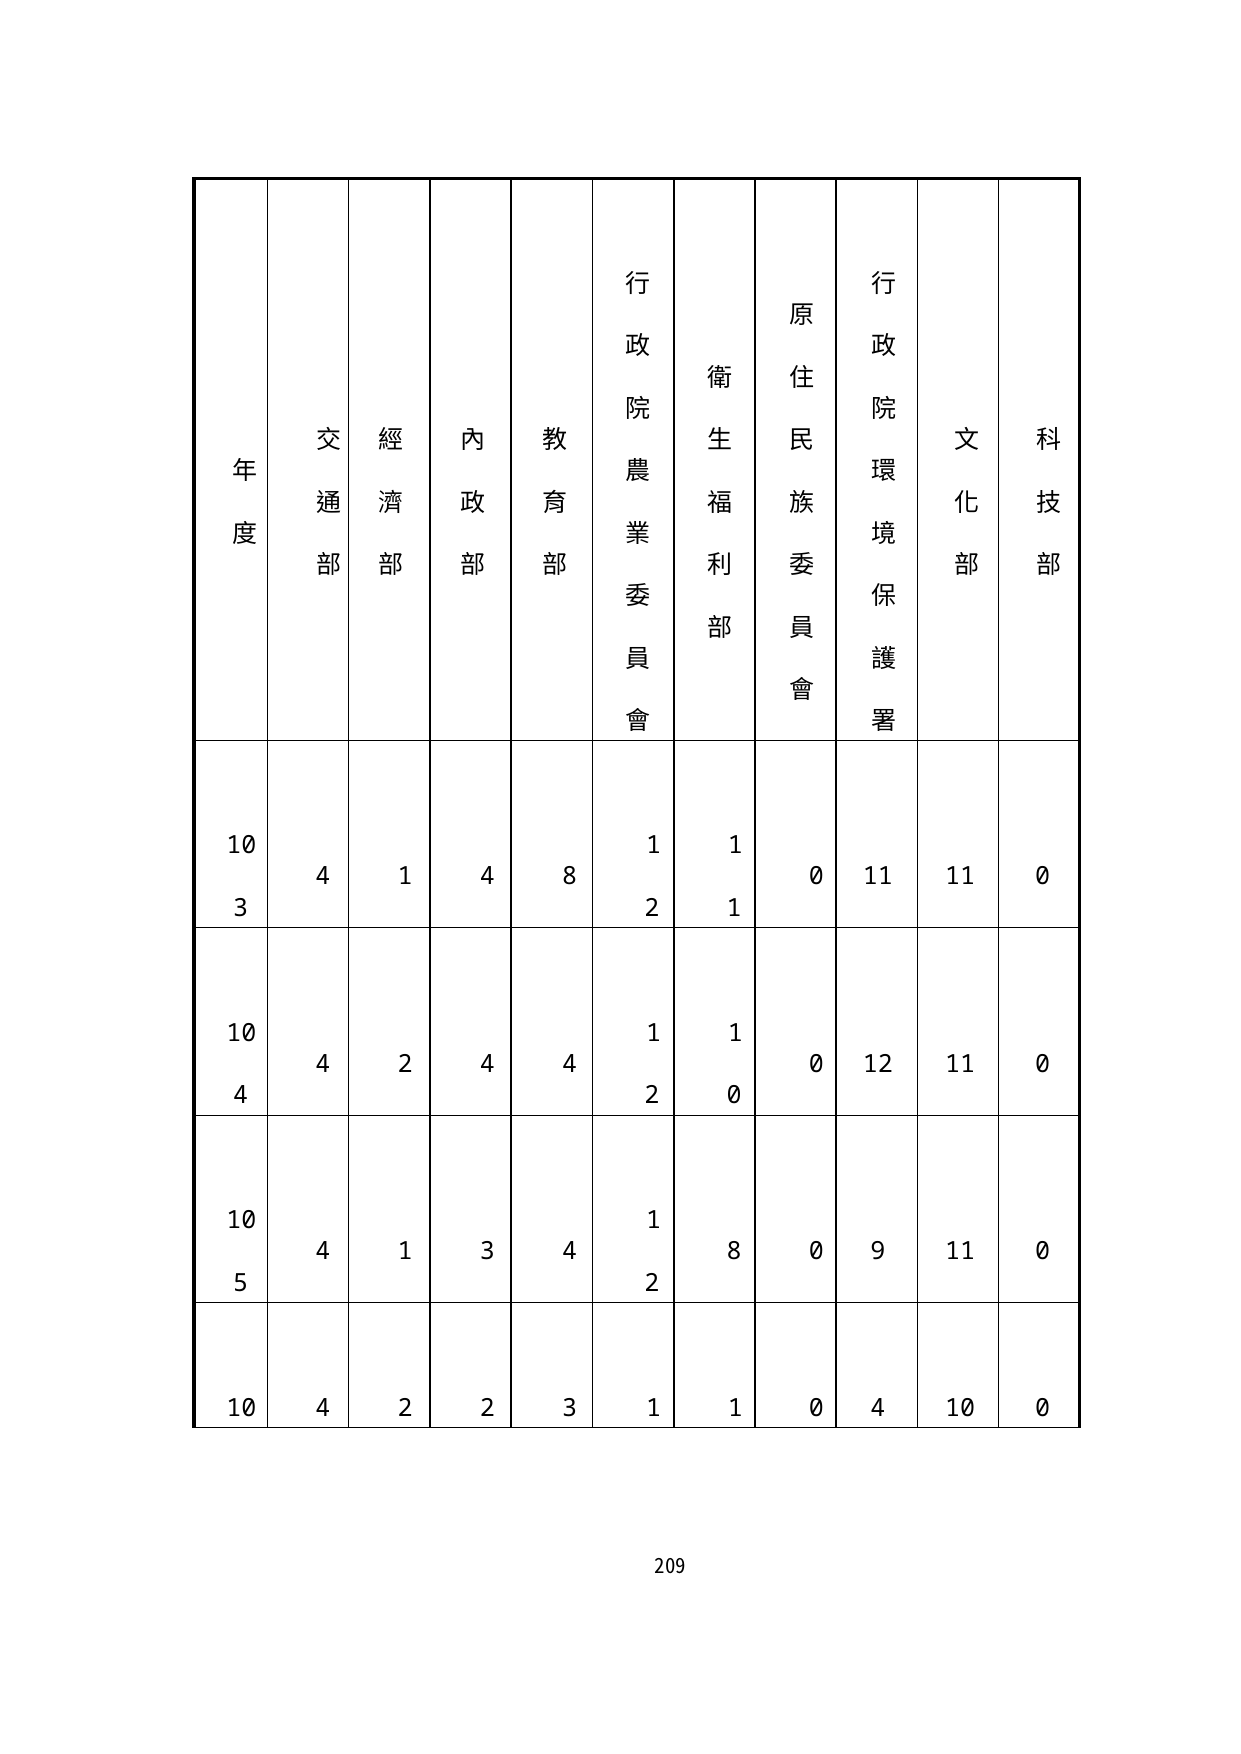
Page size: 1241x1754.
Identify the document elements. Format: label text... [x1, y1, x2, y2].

table_header 教育部 [512, 180, 592, 740]
table_cell 0 [999, 741, 1078, 927]
table_cell 11 [918, 1116, 998, 1302]
table_header 內政部 [431, 180, 510, 740]
table_cell 9 [837, 1116, 917, 1302]
table_cell 4 [268, 928, 348, 1115]
table_cell 12 [593, 741, 673, 927]
table_cell 4 [512, 1116, 592, 1302]
table_header 原住民族委員會 [756, 180, 835, 740]
table_cell 2 [349, 1303, 429, 1427]
table_cell 4 [268, 1303, 348, 1427]
table_cell 0 [756, 741, 835, 927]
table_cell 12 [593, 1116, 673, 1302]
table_cell 4 [512, 928, 592, 1115]
table_cell 105 [196, 1116, 267, 1302]
table_cell 0 [756, 1116, 835, 1302]
table_cell 1 [349, 1116, 429, 1302]
table_cell 1 [675, 1303, 754, 1427]
table_cell 0 [999, 1116, 1078, 1302]
table_cell 11 [918, 741, 998, 927]
table_cell 2 [431, 1303, 510, 1427]
table_cell 12 [593, 928, 673, 1115]
table_cell 0 [756, 1303, 835, 1427]
table_header 行政院農業委員會 [593, 180, 673, 740]
table_cell 1 [593, 1303, 673, 1427]
table_cell 12 [837, 928, 917, 1115]
table_cell 10 [675, 928, 754, 1115]
table_cell 11 [837, 741, 917, 927]
table_cell 0 [999, 1303, 1078, 1427]
table_cell 0 [999, 928, 1078, 1115]
table_cell 11 [918, 928, 998, 1115]
table_cell 4 [268, 741, 348, 927]
table_cell 4 [431, 741, 510, 927]
table_cell 4 [431, 928, 510, 1115]
table_cell 0 [756, 928, 835, 1115]
table_cell 1 [349, 741, 429, 927]
table_cell 103 [196, 741, 267, 927]
table_header 衛生福利部 [675, 180, 754, 740]
table_header 年度 [196, 180, 267, 740]
table_cell 10 [196, 1303, 267, 1427]
table_cell 3 [512, 1303, 592, 1427]
table_cell 8 [512, 741, 592, 927]
table_header 行政院環境保護署 [837, 180, 917, 740]
table_cell 3 [431, 1116, 510, 1302]
table_header 經濟部 [349, 180, 429, 740]
table_cell 2 [349, 928, 429, 1115]
table_header 科技部 [999, 180, 1078, 740]
table_cell 11 [675, 741, 754, 927]
table_cell 4 [268, 1116, 348, 1302]
table_cell 104 [196, 928, 267, 1115]
table_cell 4 [837, 1303, 917, 1427]
table_header 交通部 [268, 180, 348, 740]
table_header 文化部 [918, 180, 998, 740]
table_cell 8 [675, 1116, 754, 1302]
table_cell 10 [918, 1303, 998, 1427]
